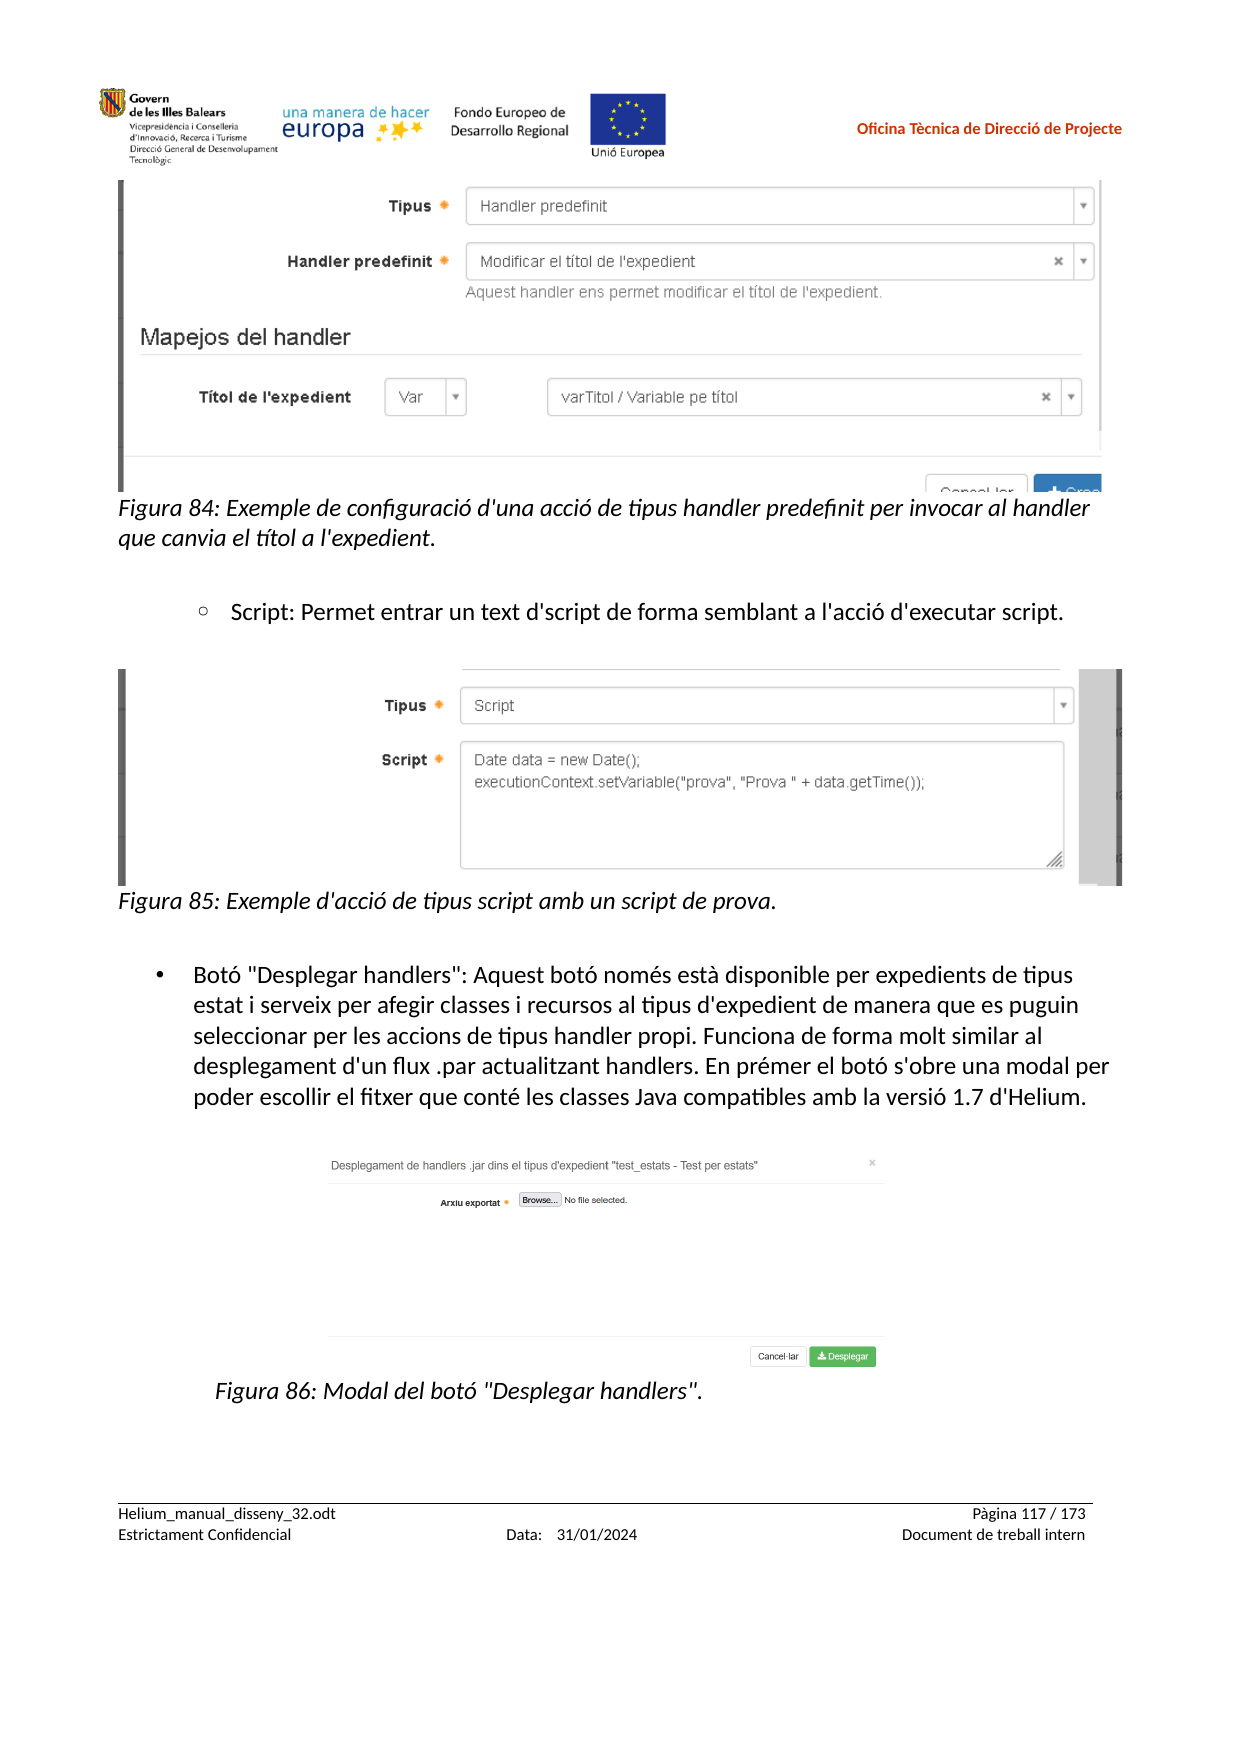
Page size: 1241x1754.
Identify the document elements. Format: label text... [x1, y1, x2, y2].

list Botó "Desplegar handlers": Aquest botó només està disponible per expedients de tipus estat i serveix per afegir classes i recursos al tipus d'expedient de manera que es puguin seleccionar per les accions de tipus handler propi. Funciona de forma molt similar al desplegament d'un flux .par actualitzant handlers. En prémer el botó s'obre una modal per poder escollir el fitxer que conté les classes Java compatibles amb la versió 1.7 d'Helium. [156, 959, 1122, 1111]
list Script: Permet entrar un text d'script de forma semblant a l'acció d'executar script. [193, 596, 1122, 626]
text Figura 84: Exemple de configuració d'una acció de tipus handler predefinit per invocar al handler que canvia el títol a l'expedient. [118, 492, 1122, 553]
text Figura 86: Modal del botó "Desplegar handlers". [215, 1375, 997, 1406]
picture [118, 669, 1123, 886]
picture [99, 87, 668, 166]
picture [118, 180, 1123, 492]
picture [328, 1151, 884, 1375]
text Figura 85: Exemple d'acció de tipus script amb un script de prova. [118, 886, 1122, 916]
